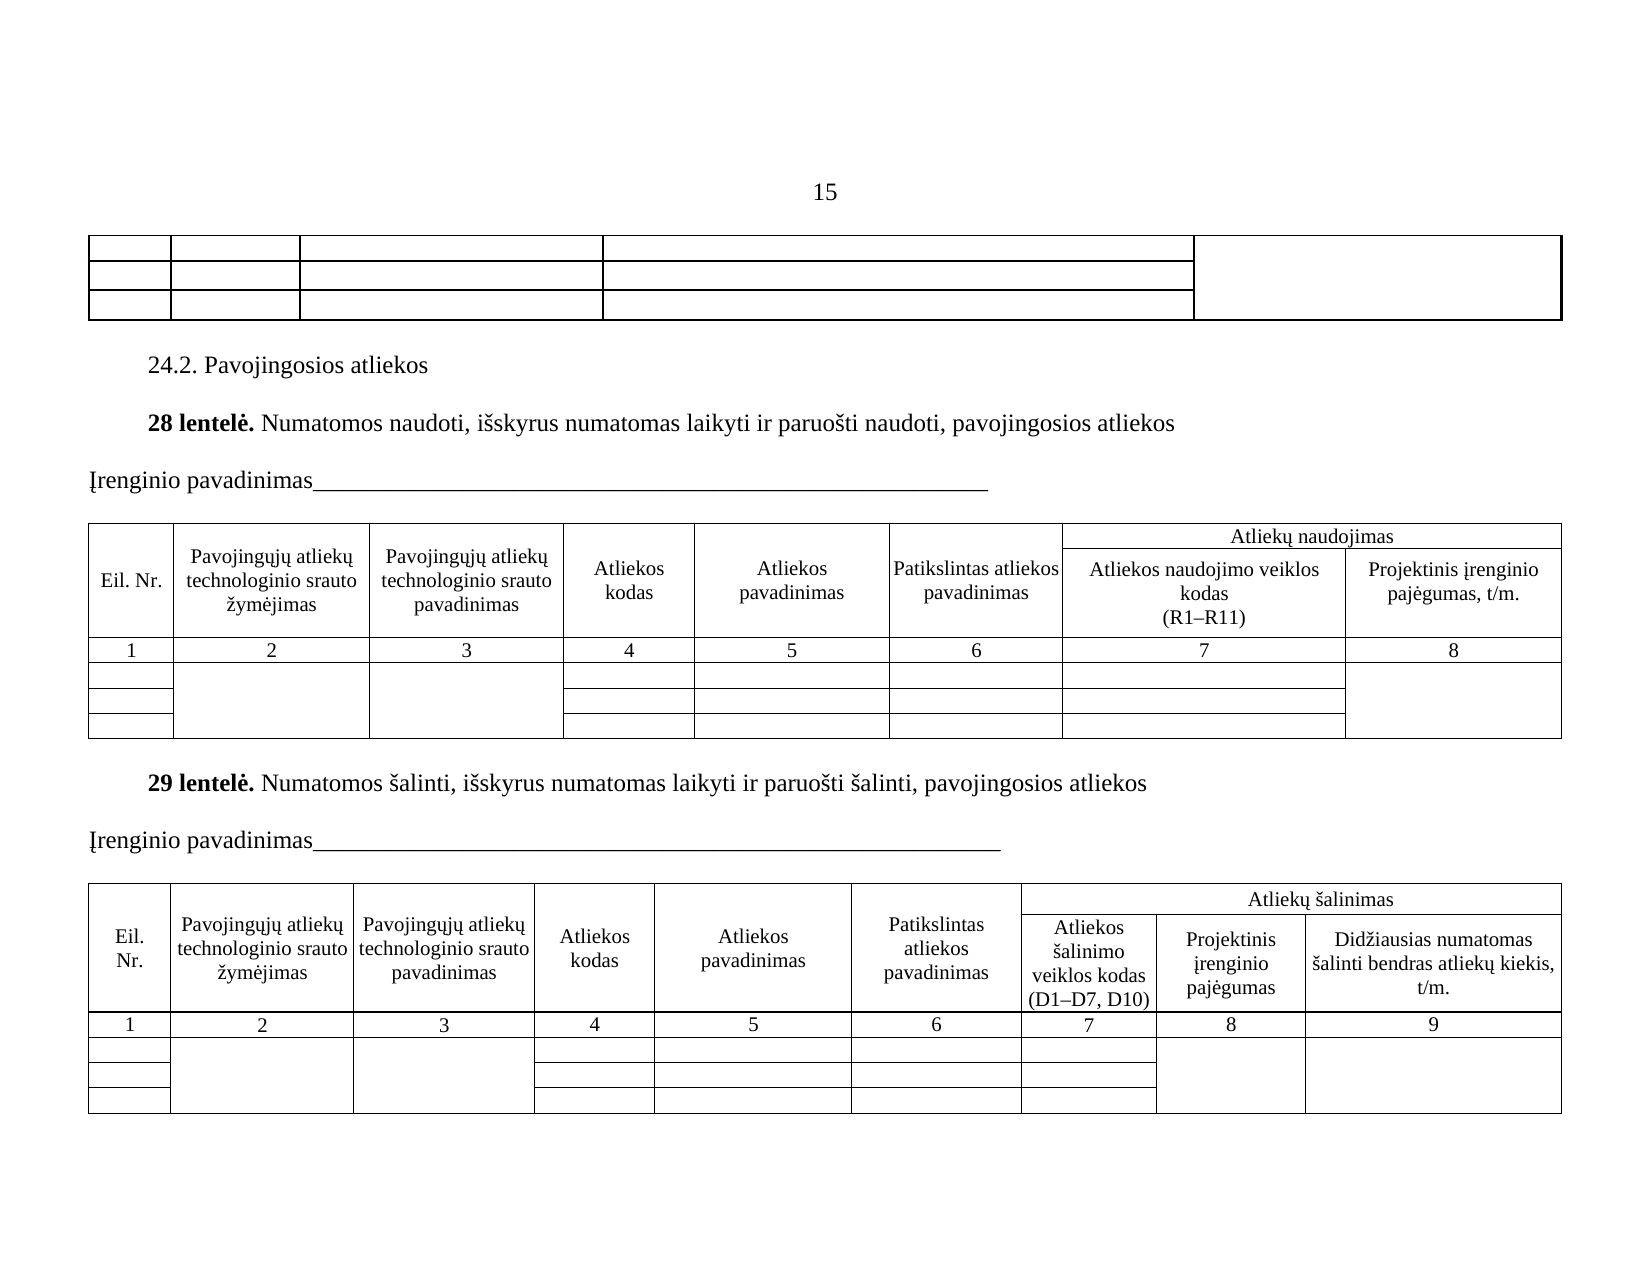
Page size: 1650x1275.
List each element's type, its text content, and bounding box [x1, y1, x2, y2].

table_cell [890, 714, 1062, 738]
table_cell [604, 291, 1193, 319]
table_cell [1346, 663, 1561, 738]
table_cell [695, 689, 889, 713]
table_header Patikslintas atliekos pavadinimas [852, 884, 1021, 1011]
table_cell [90, 291, 170, 319]
table_cell [89, 714, 173, 738]
table_cell 2 [174, 638, 369, 662]
table_cell Projektinis įrenginio pajėgumas [1157, 915, 1305, 1011]
table_cell [89, 1063, 170, 1087]
table_cell [301, 262, 602, 288]
table_cell [89, 1038, 170, 1062]
table_cell 5 [695, 638, 889, 662]
table_cell [172, 291, 299, 319]
table_cell [301, 236, 602, 260]
table_cell 3 [354, 1013, 534, 1037]
table_cell [1022, 1088, 1156, 1113]
text Įrenginio pavadinimas [89, 825, 1561, 854]
table_cell [852, 1088, 1021, 1113]
table_cell [90, 236, 170, 260]
table_cell [1022, 1063, 1156, 1087]
table_header Patikslintas atliekos pavadinimas [890, 524, 1062, 637]
table_cell [604, 236, 1193, 260]
table_cell 7 [1022, 1013, 1156, 1037]
table_header Atliekos pavadinimas [655, 884, 851, 1011]
table_cell 6 [890, 638, 1062, 662]
table_cell [535, 1088, 654, 1113]
table_cell [1157, 1038, 1305, 1113]
table_cell [1063, 663, 1345, 687]
table_cell [174, 663, 369, 738]
table_cell [695, 714, 889, 738]
table_cell Didžiausias numatomas šalinti bendras atliekų kiekis, t/m. [1306, 915, 1561, 1011]
table_cell [1195, 236, 1560, 319]
table_cell 4 [535, 1013, 654, 1037]
table_cell [564, 714, 694, 738]
table_header Pavojingųjų atliekų technologinio srauto žymėjimas [171, 884, 353, 1011]
table_header Eil. Nr. [89, 524, 173, 637]
table_cell 2 [171, 1013, 353, 1037]
table_cell [852, 1063, 1021, 1087]
table_cell [172, 262, 299, 288]
table_cell [1022, 1038, 1156, 1062]
table_cell 1 [89, 638, 173, 662]
table_cell [564, 689, 694, 713]
table_cell [1063, 689, 1345, 713]
table_cell [1063, 714, 1345, 738]
table_cell [655, 1038, 851, 1062]
table_cell Atliekos šalinimo veiklos kodas (D1–D7, D10) [1022, 915, 1156, 1011]
table_header Atliekos pavadinimas [695, 524, 889, 637]
table_cell [890, 689, 1062, 713]
table_cell [695, 663, 889, 687]
table_cell 1 [89, 1013, 170, 1037]
table_cell [172, 236, 299, 260]
table_cell [370, 663, 563, 738]
table_cell [89, 689, 173, 713]
table_cell [90, 262, 170, 288]
table_cell [890, 663, 1062, 687]
table_cell [852, 1038, 1021, 1062]
table_header Pavojingųjų atliekų technologinio srauto pavadinimas [370, 524, 563, 637]
table_cell [89, 1088, 170, 1113]
table_cell 5 [655, 1013, 851, 1037]
table_cell Projektinis įrenginio pajėgumas, t/m. [1346, 549, 1561, 637]
table_cell [171, 1038, 353, 1113]
table_cell [655, 1063, 851, 1087]
table_cell [655, 1088, 851, 1113]
text 28 lentelė. Numatomos naudoti, išskyrus numatomas laikyti ir paruošti naudoti, pavojingosios atliekos [89, 408, 1561, 436]
table_cell 9 [1306, 1013, 1561, 1037]
table_cell [1306, 1038, 1561, 1113]
table_cell [89, 663, 173, 687]
table_cell 3 [370, 638, 563, 662]
text Įrenginio pavadinimas [89, 465, 1561, 494]
table_cell 8 [1346, 638, 1561, 662]
table_header Atliekų naudojimas [1063, 524, 1561, 548]
table_cell [354, 1038, 534, 1113]
table_cell 7 [1063, 638, 1345, 662]
table_cell Atliekos naudojimo veiklos kodas (R1–R11) [1063, 549, 1345, 637]
table_cell [535, 1063, 654, 1087]
table_cell [301, 291, 602, 319]
table_cell [604, 262, 1193, 288]
text 29 lentelė. Numatomos šalinti, išskyrus numatomas laikyti ir paruošti šalinti, pavojingosios atliekos [89, 768, 1561, 797]
table_header Atliekų šalinimas [1022, 884, 1561, 914]
table_header Pavojingųjų atliekų technologinio srauto žymėjimas [174, 524, 369, 637]
table_cell 6 [852, 1013, 1021, 1037]
table_header Atliekos kodas [564, 524, 694, 637]
table_header Eil. Nr. [89, 884, 170, 1011]
table_header Pavojingųjų atliekų technologinio srauto pavadinimas [354, 884, 534, 1011]
table_header Atliekos kodas [535, 884, 654, 1011]
table_cell 4 [564, 638, 694, 662]
table_cell 8 [1157, 1013, 1305, 1037]
text 24.2. Pavojingosios atliekos [89, 350, 1561, 379]
table_cell [564, 663, 694, 687]
table_cell [535, 1038, 654, 1062]
